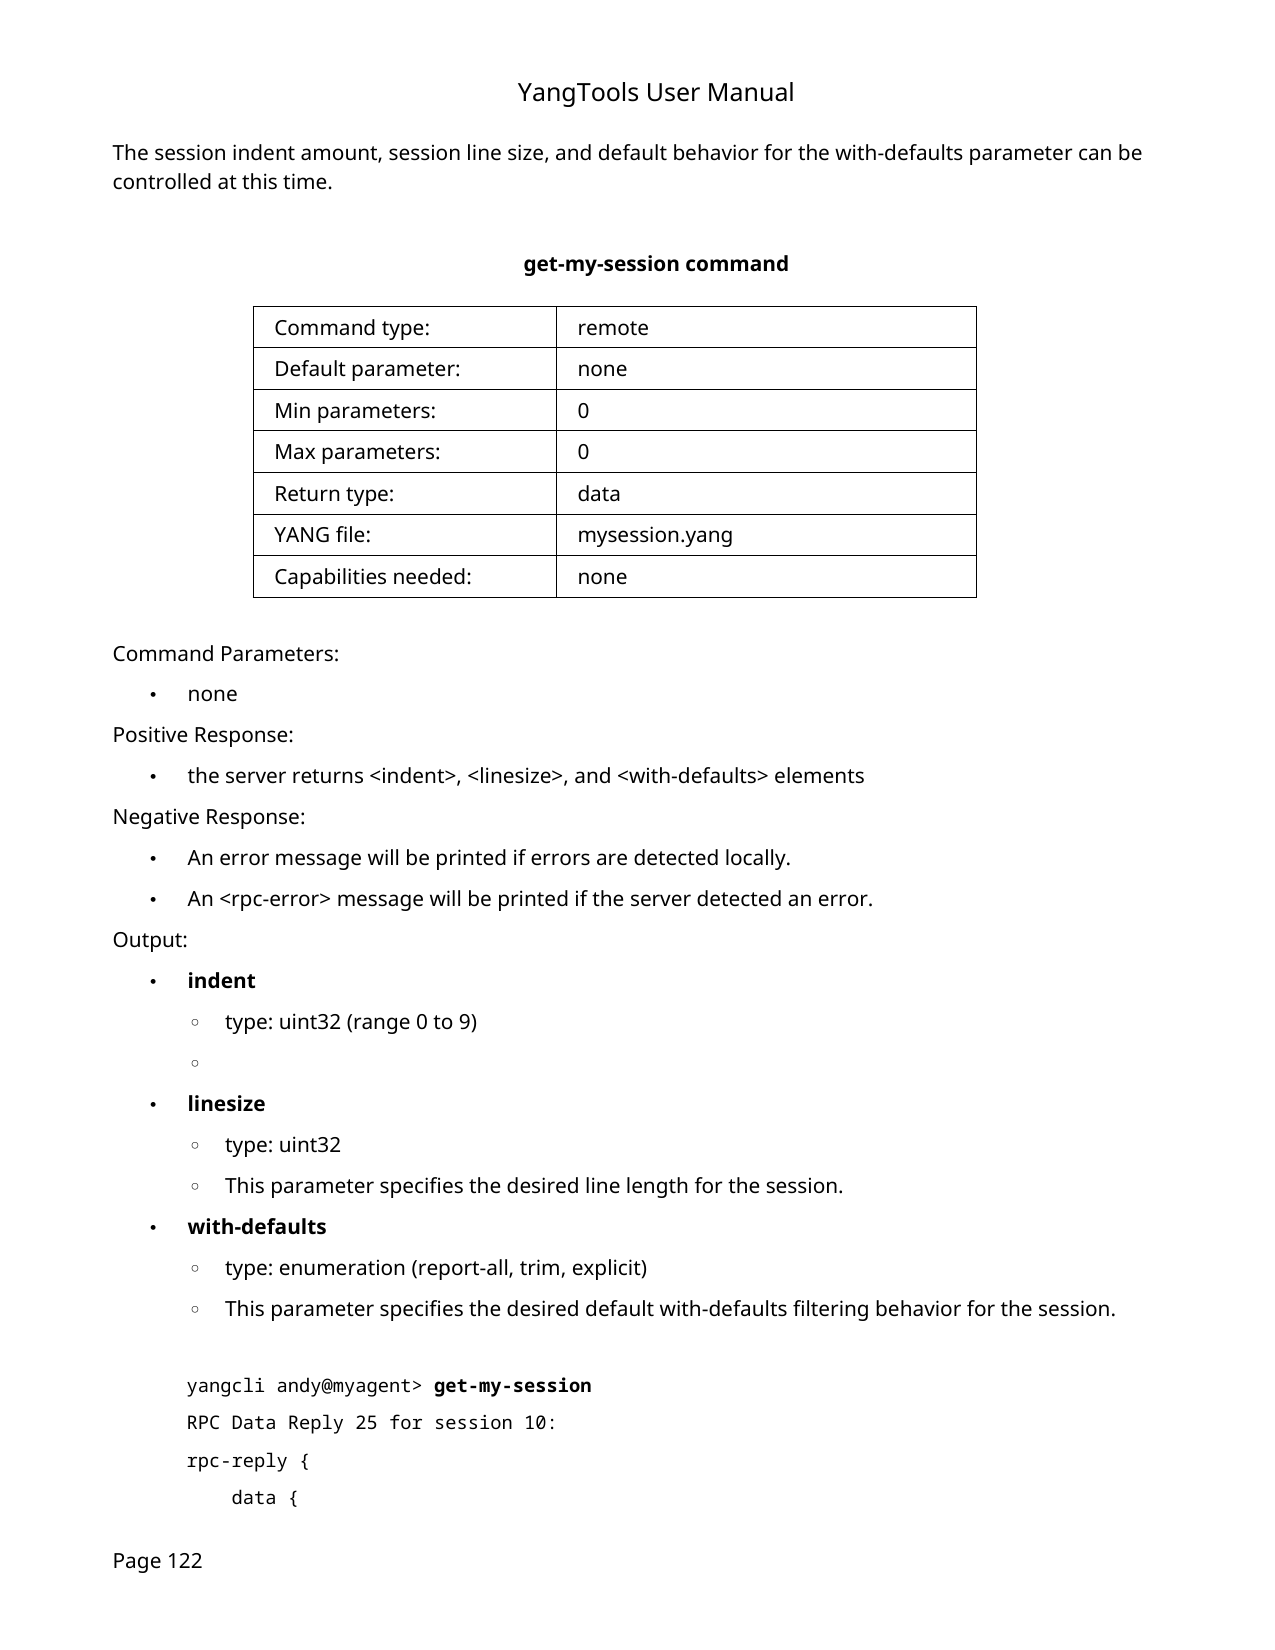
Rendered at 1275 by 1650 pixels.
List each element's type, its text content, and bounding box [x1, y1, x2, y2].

table_cell data [557, 473, 976, 513]
list An error message will be printed if errors are detected locally. [150, 843, 1200, 872]
list This parameter specifies the desired line length for the session. [187, 1171, 1200, 1199]
list indent [150, 966, 1200, 994]
table_cell Min parameters: [254, 390, 556, 430]
table_header Command type: [254, 307, 556, 347]
list type: enumeration (report-all, trim, explicit) [187, 1253, 1200, 1281]
text rpc-reply { [112, 1447, 1200, 1473]
table_cell none [557, 556, 976, 597]
table_header remote [557, 307, 976, 347]
table_cell YANG file: [254, 515, 556, 555]
text yangcli andy@myagent> get-my-session [112, 1372, 1200, 1398]
list An <rpc-error> message will be printed if the server detected an error. [150, 884, 1200, 913]
text Output: [112, 925, 1200, 954]
table_cell Capabilities needed: [254, 556, 556, 597]
text Negative Response: [112, 802, 1200, 831]
text Command Parameters: [112, 639, 1200, 667]
table_cell none [557, 348, 976, 389]
text The session indent amount, session line size, and default behavior for the with-defaults parameter can be controlled at this time. [112, 138, 1200, 195]
list none [150, 679, 1200, 708]
list type: uint32 (range 0 to 9) [187, 1007, 1200, 1036]
list This parameter specifies the desired default with-defaults filtering behavior for the session. [187, 1294, 1200, 1322]
list type: uint32 [187, 1130, 1200, 1158]
subtitle get-my-session command [127, 249, 1185, 277]
table_cell mysession.yang [557, 515, 976, 555]
list the server returns <indent>, <linesize>, and <with-defaults> elements [150, 761, 1200, 790]
table_cell Default parameter: [254, 348, 556, 389]
table_cell 0 [557, 431, 976, 472]
list linesize [150, 1089, 1200, 1117]
list with-defaults [150, 1212, 1200, 1240]
table_cell Max parameters: [254, 431, 556, 472]
text RPC Data Reply 25 for session 10: [112, 1409, 1200, 1435]
text data { [112, 1484, 1200, 1510]
table_cell Return type: [254, 473, 556, 513]
table_cell 0 [557, 390, 976, 430]
text Positive Response: [112, 721, 1200, 749]
